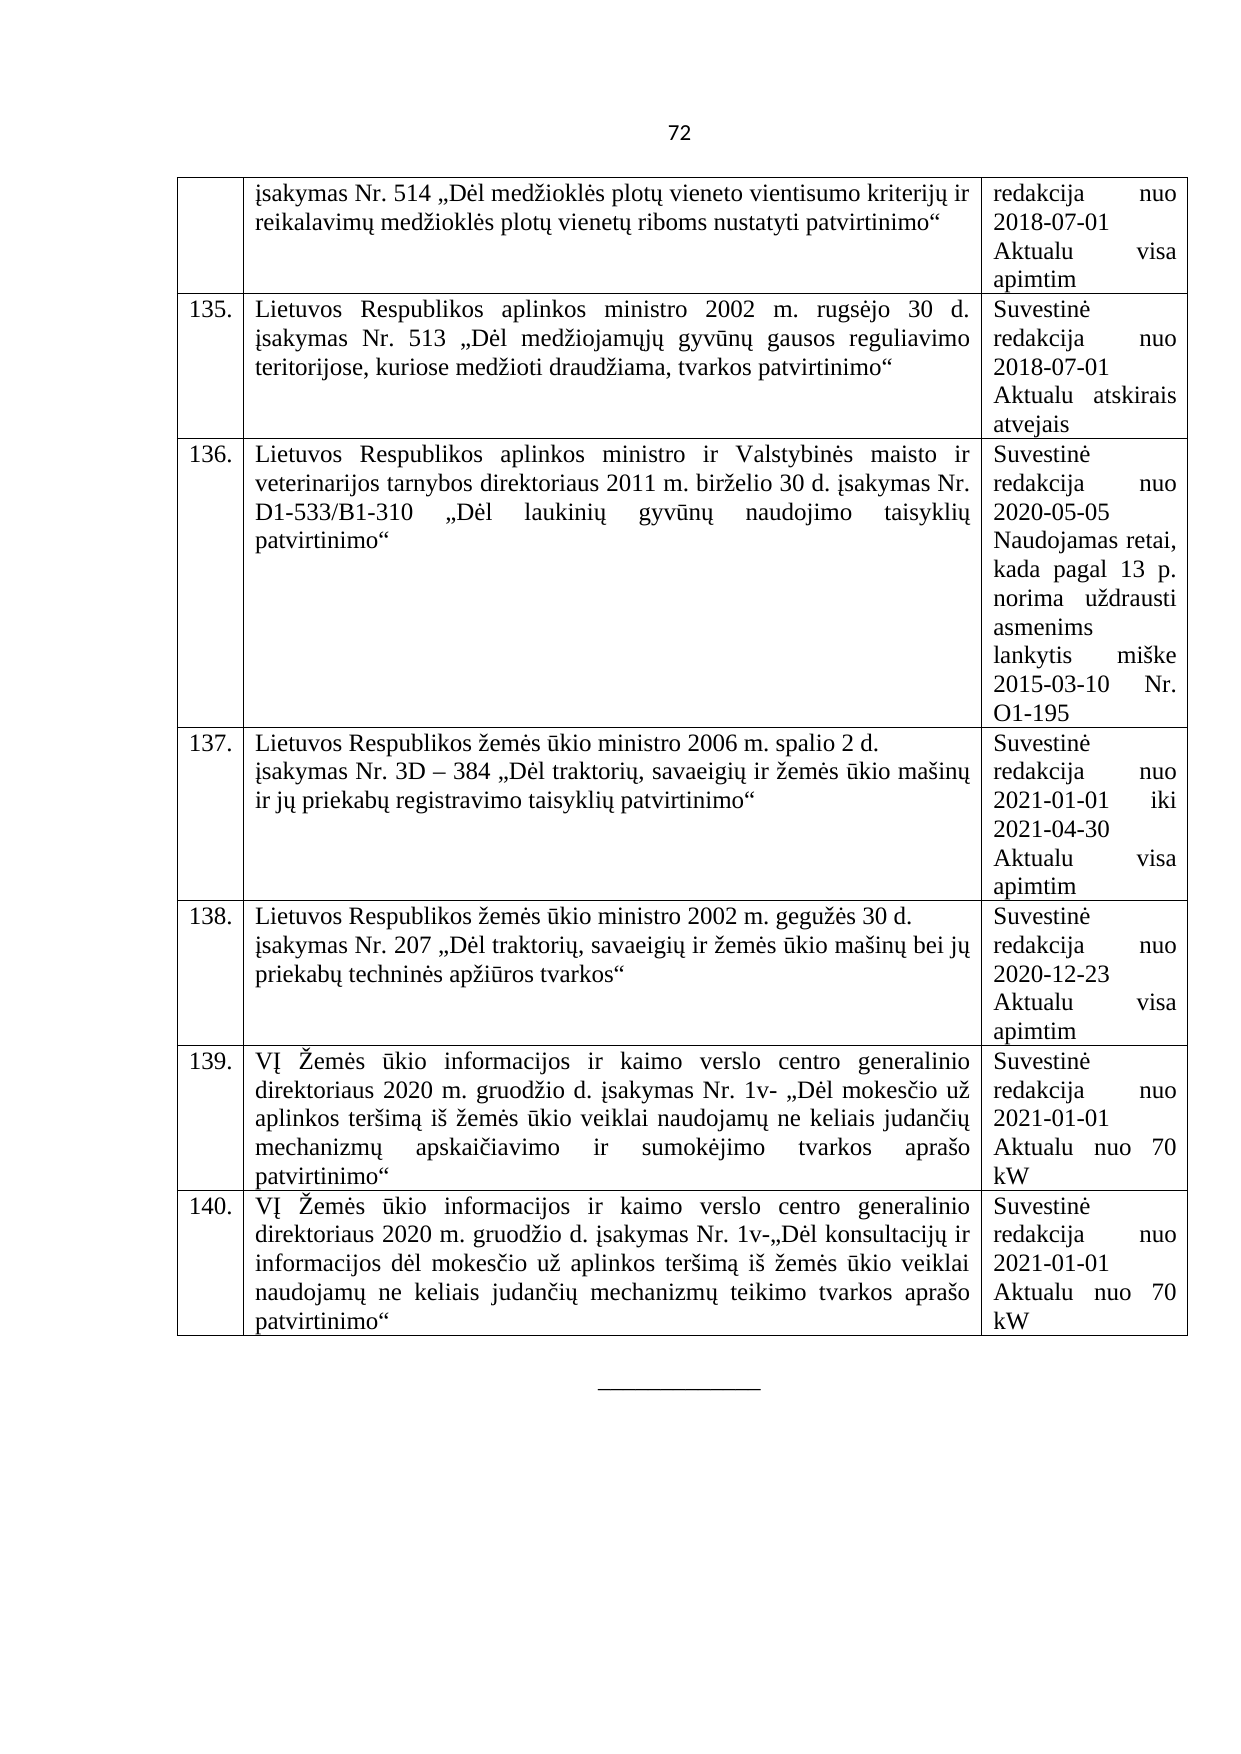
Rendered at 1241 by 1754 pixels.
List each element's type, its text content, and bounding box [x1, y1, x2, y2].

table_cell 137. [178, 728, 243, 900]
table_cell 140. [178, 1191, 243, 1334]
table_cell Lietuvos Respublikos žemės ūkio ministro 2002 m. gegužės 30 d. įsakymas Nr. 207 „Dėl traktorių, savaeigių ir žemės ūkio mašinų bei jų priekabų techninės apžiūros tvarkos“ [244, 901, 981, 1045]
table_cell Suvestinė redakcija nuo 2020-05-05 Naudojamas retai, kada pagal 13 p. norima uždrausti asmenims lankytis miške 2015-03-10 Nr. O1-195 [982, 439, 1187, 727]
table_cell Suvestinė redakcija nuo 2021-01-01 Aktualu nuo 70 kW [982, 1046, 1187, 1190]
table_cell 136. [178, 439, 243, 727]
table_cell 135. [178, 294, 243, 438]
table_cell įsakymas Nr. 514 „Dėl medžioklės plotų vieneto vientisumo kriterijų ir reikalavimų medžioklės plotų vienetų riboms nustatyti patvirtinimo“ [244, 178, 981, 293]
table_cell 138. [178, 901, 243, 1045]
table_cell redakcija nuo 2018-07-01 Aktualu visa apimtim [982, 178, 1187, 293]
table_cell Suvestinė redakcija nuo 2021-01-01 Aktualu nuo 70 kW [982, 1191, 1187, 1334]
table_cell [178, 178, 243, 293]
table_cell VĮ Žemės ūkio informacijos ir kaimo verslo centro generalinio direktoriaus 2020 m. gruodžio d. įsakymas Nr. 1v- „Dėl mokesčio už aplinkos teršimą iš žemės ūkio veiklai naudojamų ne keliais judančių mechanizmų apskaičiavimo ir sumokėjimo tvarkos aprašo patvirtinimo“ [244, 1046, 981, 1190]
table_cell VĮ Žemės ūkio informacijos ir kaimo verslo centro generalinio direktoriaus 2020 m. gruodžio d. įsakymas Nr. 1v-„Dėl konsultacijų ir informacijos dėl mokesčio už aplinkos teršimą iš žemės ūkio veiklai naudojamų ne keliais judančių mechanizmų teikimo tvarkos aprašo patvirtinimo“ [244, 1191, 981, 1334]
text _____________ [177, 1364, 1181, 1393]
table_cell Lietuvos Respublikos aplinkos ministro ir Valstybinės maisto ir veterinarijos tarnybos direktoriaus 2011 m. birželio 30 d. įsakymas Nr. D1-533/B1-310 „Dėl laukinių gyvūnų naudojimo taisyklių patvirtinimo“ [244, 439, 981, 727]
table_cell Lietuvos Respublikos aplinkos ministro 2002 m. rugsėjo 30 d. įsakymas Nr. 513 „Dėl medžiojamųjų gyvūnų gausos reguliavimo teritorijose, kuriose medžioti draudžiama, tvarkos patvirtinimo“ [244, 294, 981, 438]
table_cell Lietuvos Respublikos žemės ūkio ministro 2006 m. spalio 2 d. įsakymas Nr. 3D – 384 „Dėl traktorių, savaeigių ir žemės ūkio mašinų ir jų priekabų registravimo taisyklių patvirtinimo“ [244, 728, 981, 900]
table_cell Suvestinė redakcija nuo 2021-01-01 iki 2021-04-30 Aktualu visa apimtim [982, 728, 1187, 900]
table_cell Suvestinė redakcija nuo 2020-12-23 Aktualu visa apimtim [982, 901, 1187, 1045]
table_cell 139. [178, 1046, 243, 1190]
table_cell Suvestinė redakcija nuo 2018-07-01 Aktualu atskirais atvejais [982, 294, 1187, 438]
